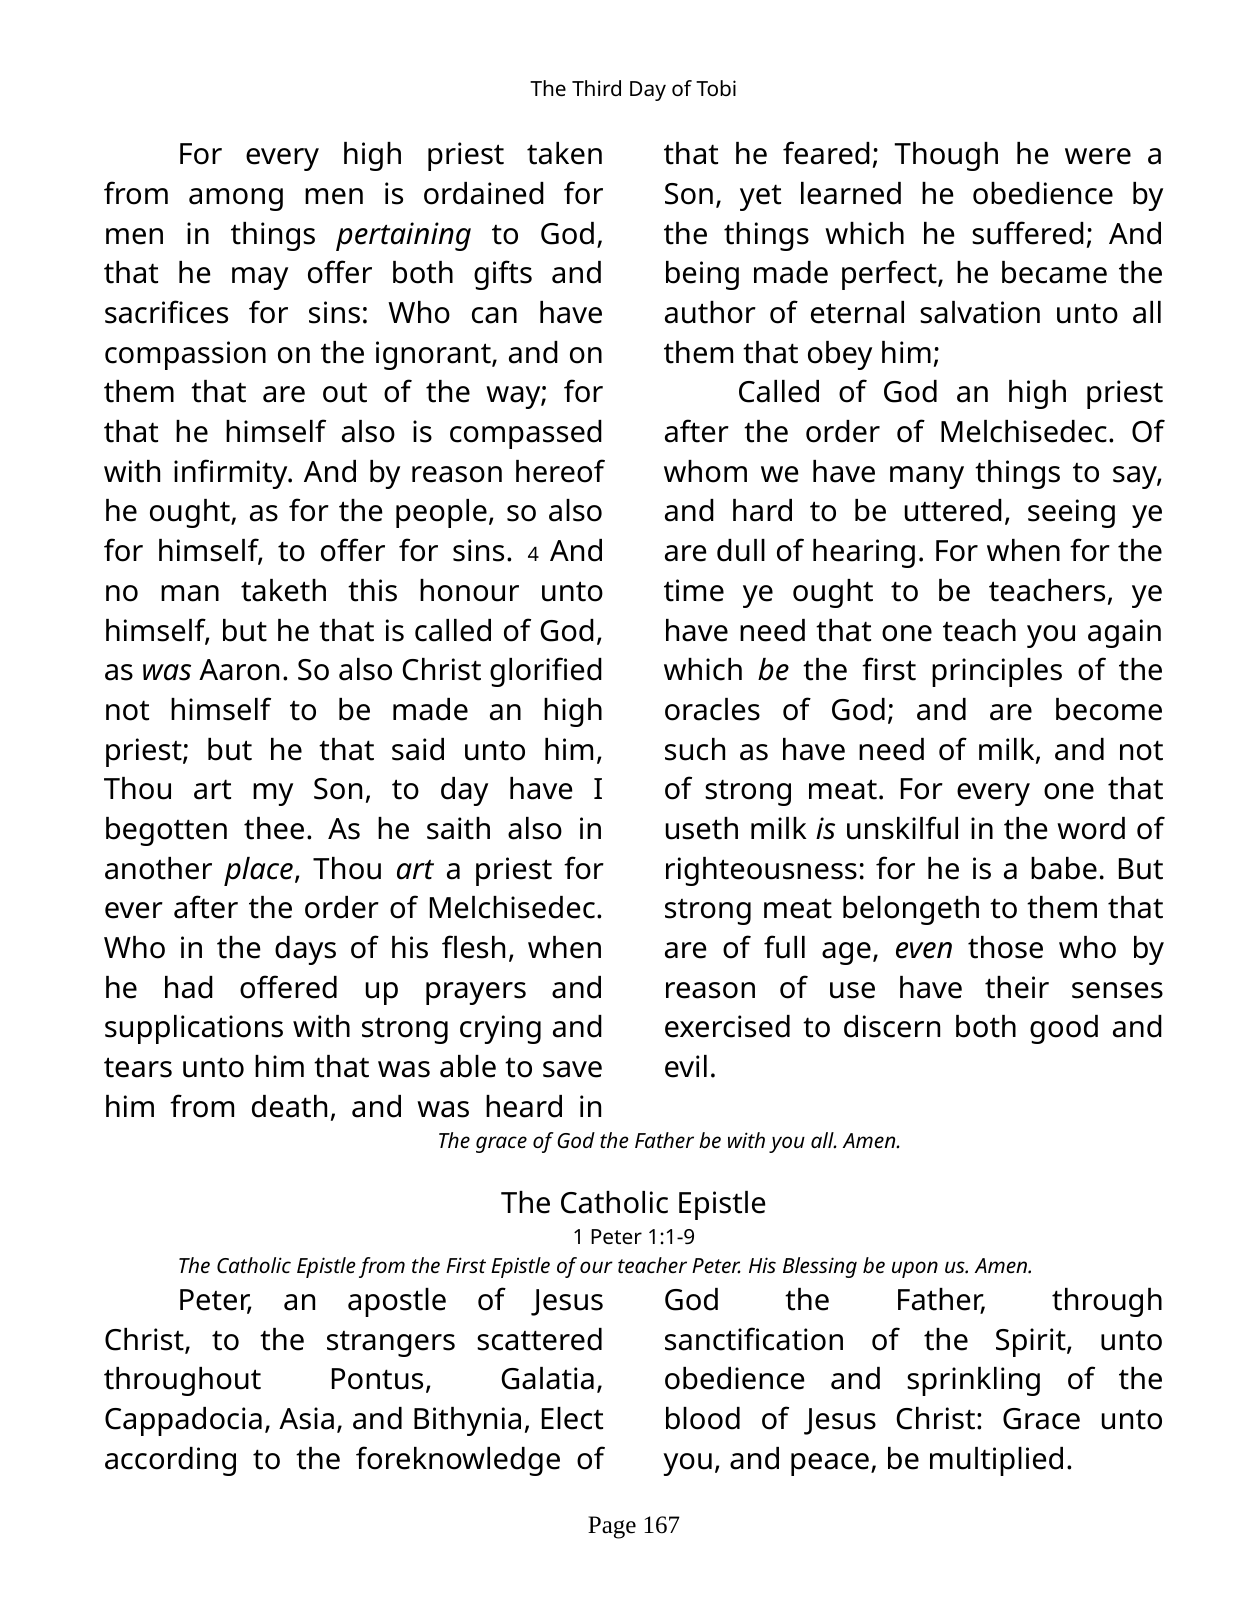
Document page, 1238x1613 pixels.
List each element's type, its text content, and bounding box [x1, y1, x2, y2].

text The grace of God the Father be with you all. Amen. [103, 1126, 1164, 1154]
text The Third Day of Tobi [102, 74, 1165, 102]
text The Catholic Epistle [103, 1183, 1164, 1222]
text 1 Peter 1:1-9 [103, 1222, 1164, 1251]
text The Catholic Epistle from the First Epistle of our teacher Peter. His Blessing be upon us. Amen. [103, 1251, 1164, 1279]
text Peter, an apostle of Jesus Christ, to the strangers scattered throughout Pontus, Galatia, Cappadocia, Asia, and Bithynia, Elect according to the foreknowledge of [103, 1279, 604, 1478]
text God the Father, through sanctification of the Spirit, unto obedience and sprinkling of the blood of Jesus Christ: Grace unto you, and peace, be multiplied. [663, 1279, 1164, 1478]
text that he feared; Though he were a Son, yet learned he obedience by the things which he suffered; And being made perfect, he became the author of eternal salvation unto all them that obey him; [663, 133, 1164, 372]
text Called of God an high priest after the order of Melchisedec. Of whom we have many things to say, and hard to be uttered, seeing ye are dull of hearing. For when for the time ye ought to be teachers, ye have need that one teach you again which be the first principles of the oracles of God; and are become such as have need of milk, and not of strong meat. For every one that useth milk is unskilful in the word of righteousness: for he is a babe. But strong meat belongeth to them that are of full age, even those who by reason of use have their senses exercised to discern both good and evil. [663, 372, 1164, 1086]
text For every high priest taken from among men is ordained for men in things pertaining to God, that he may offer both gifts and sacrifices for sins: Who can have compassion on the ignorant, and on them that are out of the way; for that he himself also is compassed with infirmity. And by reason hereof he ought, as for the people, so also for himself, to offer for sins. 4 And no man taketh this honour unto himself, but he that is called of God, as was Aaron. So also Christ glorified not himself to be made an high priest; but he that said unto him, Thou art my Son, to day have I begotten thee. As he saith also in another place, Thou art a priest for ever after the order of Melchisedec. Who in the days of his flesh, when he had offered up prayers and supplications with strong crying and tears unto him that was able to save him from death, and was heard in [103, 133, 604, 1126]
